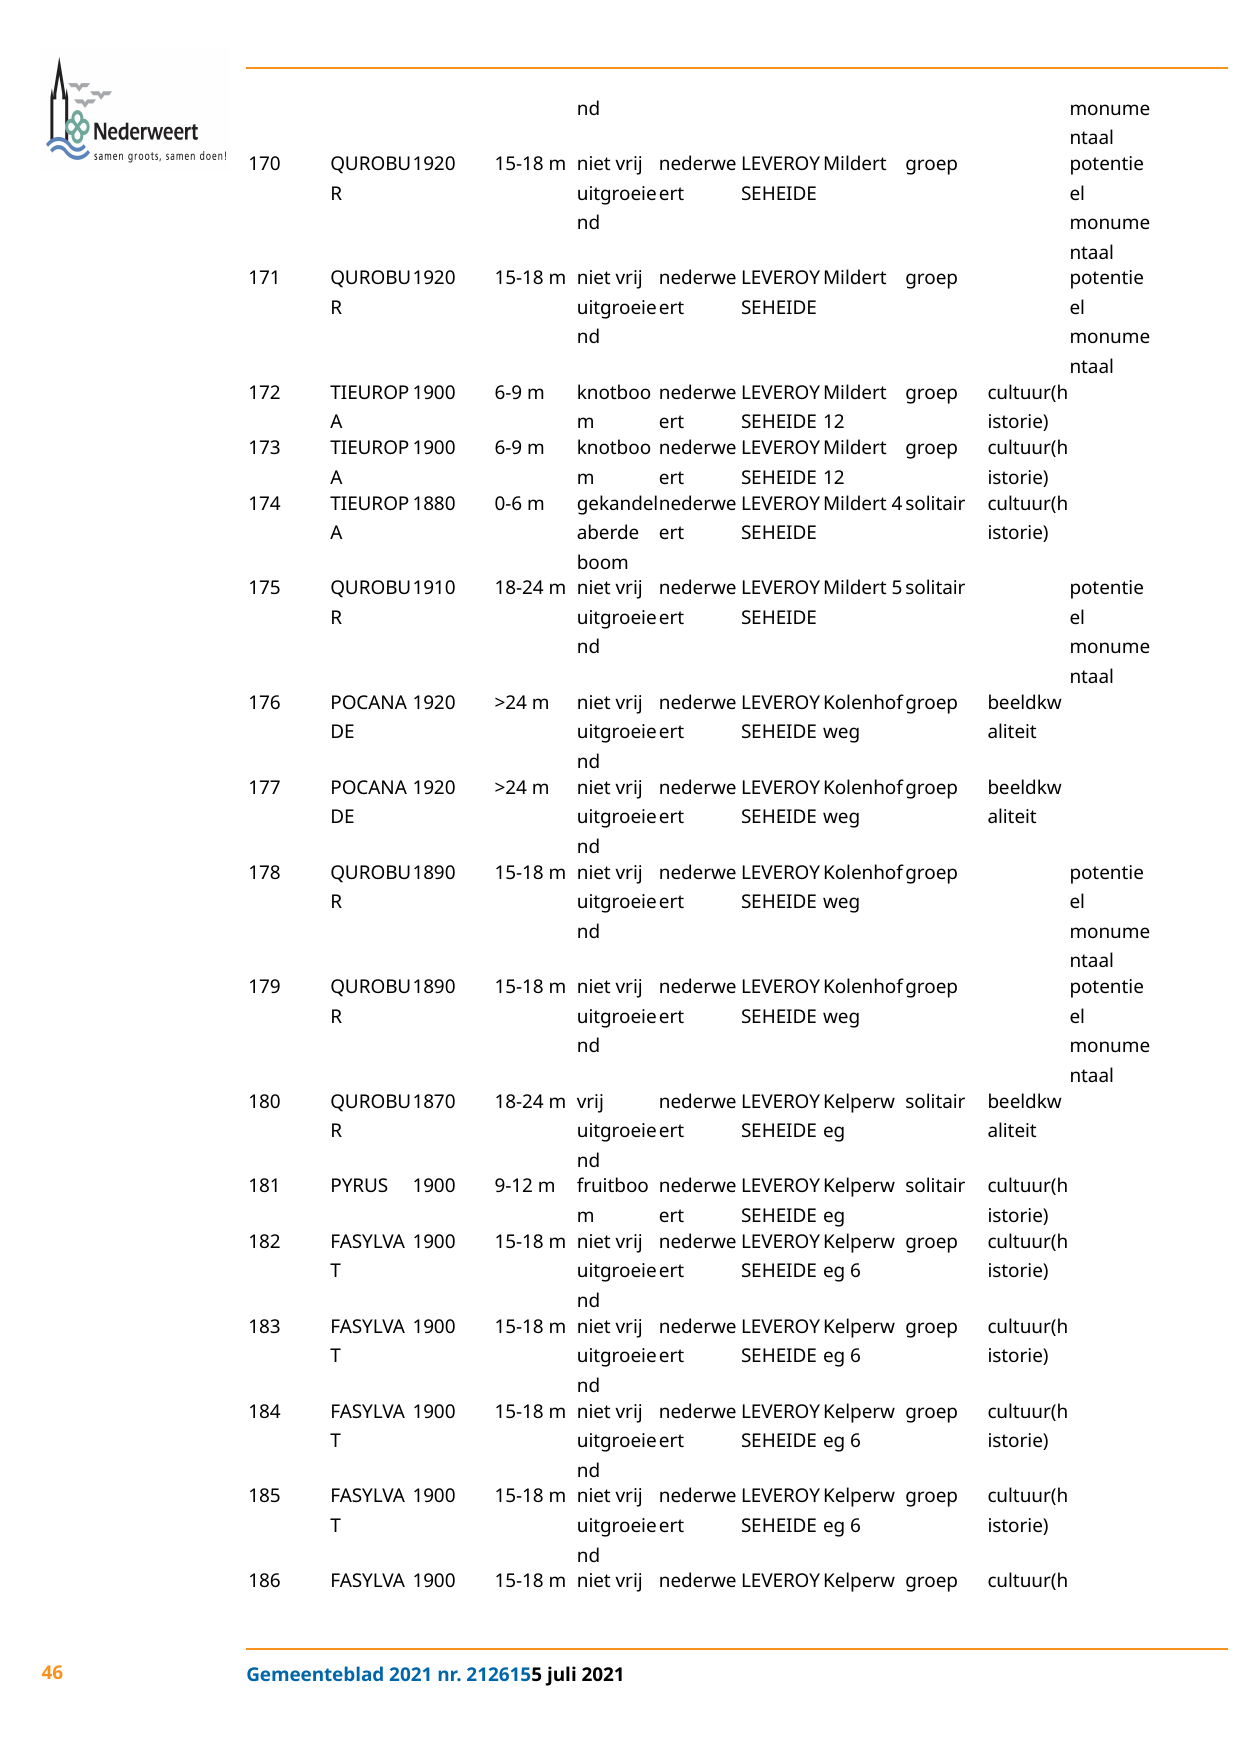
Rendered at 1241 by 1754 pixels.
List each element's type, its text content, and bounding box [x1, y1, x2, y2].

table_cell FASYLVAT [330, 1483, 412, 1568]
table_cell nederweert [659, 434, 741, 490]
table_cell Kelperweg 6 [823, 1313, 905, 1398]
table_cell 1900 [412, 1313, 494, 1398]
table_cell 186 [248, 1568, 330, 1593]
table_cell cultuur(h [987, 1568, 1069, 1593]
table_cell 18-24 m [494, 575, 577, 689]
table_cell POCANADE [330, 774, 412, 859]
table_cell beeldkwaliteit [987, 774, 1069, 859]
table_cell 173 [248, 434, 330, 490]
table_cell knotboom [577, 379, 659, 434]
table_cell cultuur(historie) [987, 1398, 1069, 1483]
table_cell Kolenhofweg [823, 859, 905, 973]
table_cell PYRUS [330, 1173, 412, 1228]
table_cell 1900 [412, 1228, 494, 1313]
table_cell LEVEROY [741, 1568, 823, 1593]
table_cell 184 [248, 1398, 330, 1483]
table_cell LEVEROYSEHEIDE [741, 379, 823, 434]
table_cell groep [905, 265, 987, 379]
table_cell nederwe [659, 1568, 741, 1593]
table_cell niet vrij uitgroeiend [577, 1313, 659, 1398]
table_cell [248, 95, 330, 150]
table_cell cultuur(historie) [987, 1228, 1069, 1313]
table_cell 1920 [412, 150, 494, 264]
table_cell QUROBUR [330, 859, 412, 973]
table_cell solitair [905, 575, 987, 689]
table_cell [1069, 1228, 1152, 1313]
table_cell [1069, 1088, 1152, 1173]
table_cell nederweert [659, 150, 741, 264]
table_cell nederweert [659, 575, 741, 689]
table_cell niet vrij uitgroeiend [577, 1228, 659, 1313]
table_cell 1890 [412, 859, 494, 973]
table_cell 178 [248, 859, 330, 973]
table_cell 1920 [412, 774, 494, 859]
table_cell [1069, 774, 1152, 859]
table_cell LEVEROYSEHEIDE [741, 1483, 823, 1568]
table_cell 174 [248, 490, 330, 574]
table_cell nederweert [659, 1228, 741, 1313]
table_cell 18-24 m [494, 1088, 577, 1173]
table_cell 172 [248, 379, 330, 434]
table_cell groep [905, 1313, 987, 1398]
table_cell solitair [905, 1088, 987, 1173]
table_cell 1900 [412, 379, 494, 434]
table_cell [905, 95, 987, 150]
table_cell LEVEROYSEHEIDE [741, 689, 823, 774]
table_cell [987, 575, 1069, 689]
table_cell [741, 95, 823, 150]
table_cell Kolenhofweg [823, 689, 905, 774]
table_cell LEVEROYSEHEIDE [741, 490, 823, 574]
table_cell 1870 [412, 1088, 494, 1173]
table_cell 170 [248, 150, 330, 264]
table_cell niet vrij uitgroeiend [577, 575, 659, 689]
table_cell 15-18 m [494, 150, 577, 264]
table_cell 9-12 m [494, 1173, 577, 1228]
table_cell [1069, 1398, 1152, 1483]
table_cell groep [905, 379, 987, 434]
table_cell 1920 [412, 265, 494, 379]
table_cell groep [905, 1228, 987, 1313]
table_cell Kelperweg 6 [823, 1483, 905, 1568]
table_cell 180 [248, 1088, 330, 1173]
table_cell groep [905, 434, 987, 490]
table_cell cultuur(historie) [987, 490, 1069, 574]
table_cell LEVEROYSEHEIDE [741, 434, 823, 490]
table_cell TIEUROPA [330, 379, 412, 434]
table_cell LEVEROYSEHEIDE [741, 1173, 823, 1228]
table_cell QUROBUR [330, 265, 412, 379]
table_cell nederweert [659, 490, 741, 574]
table_cell 15-18 m [494, 265, 577, 379]
table_cell nederweert [659, 1313, 741, 1398]
table_cell QUROBUR [330, 1088, 412, 1173]
table_cell nederweert [659, 265, 741, 379]
table_cell groep [905, 1483, 987, 1568]
table_cell QUROBUR [330, 150, 412, 264]
table_cell [659, 95, 741, 150]
table_cell potentieel monumentaal [1069, 265, 1152, 379]
table_cell [1069, 1483, 1152, 1568]
table_cell FASYLVAT [330, 1398, 412, 1483]
table_cell gekandelaberde boom [577, 490, 659, 574]
table_cell knotboom [577, 434, 659, 490]
table_cell niet vrij uitgroeiend [577, 689, 659, 774]
table_cell potentieel monumentaal [1069, 150, 1152, 264]
table_cell 1900 [412, 1483, 494, 1568]
table_cell 6-9 m [494, 434, 577, 490]
table_cell TIEUROPA [330, 490, 412, 574]
table_cell cultuur(historie) [987, 1173, 1069, 1228]
table_cell Mildert 12 [823, 379, 905, 434]
table_cell nederweert [659, 1088, 741, 1173]
picture [41, 47, 231, 172]
table_cell [1069, 1568, 1152, 1593]
table_cell nederweert [659, 973, 741, 1088]
table_cell fruitboom [577, 1173, 659, 1228]
table_cell 1900 [412, 434, 494, 490]
table_cell solitair [905, 490, 987, 574]
table_cell vrij uitgroeiend [577, 1088, 659, 1173]
table_cell nederweert [659, 1173, 741, 1228]
table_cell [987, 859, 1069, 973]
table_cell [412, 95, 494, 150]
table_cell 6-9 m [494, 379, 577, 434]
table_cell cultuur(historie) [987, 379, 1069, 434]
table_cell 15-18 m [494, 1313, 577, 1398]
table_cell [1069, 689, 1152, 774]
table_cell 1890 [412, 973, 494, 1088]
table_cell Kolenhofweg [823, 973, 905, 1088]
table_cell 15-18 m [494, 859, 577, 973]
table_cell Mildert 4 [823, 490, 905, 574]
table_cell niet vrij uitgroeiend [577, 150, 659, 264]
table_cell [1069, 1173, 1152, 1228]
table_cell 1900 [412, 1398, 494, 1483]
table_cell 1900 [412, 1173, 494, 1228]
table_cell cultuur(historie) [987, 1313, 1069, 1398]
table_cell LEVEROYSEHEIDE [741, 859, 823, 973]
table_cell nederweert [659, 379, 741, 434]
table_cell 171 [248, 265, 330, 379]
table_cell QUROBUR [330, 973, 412, 1088]
table_cell LEVEROYSEHEIDE [741, 1228, 823, 1313]
table_cell >24 m [494, 774, 577, 859]
table_cell 179 [248, 973, 330, 1088]
table_cell POCANADE [330, 689, 412, 774]
table_cell solitair [905, 1173, 987, 1228]
table_cell beeldkwaliteit [987, 1088, 1069, 1173]
table_cell 15-18 m [494, 1398, 577, 1483]
table_cell nd [577, 95, 659, 150]
table_cell nederweert [659, 1483, 741, 1568]
table_cell nederweert [659, 1398, 741, 1483]
table_cell [1069, 434, 1152, 490]
table_cell 175 [248, 575, 330, 689]
table_cell LEVEROYSEHEIDE [741, 150, 823, 264]
table_cell LEVEROYSEHEIDE [741, 774, 823, 859]
table_cell [1069, 1313, 1152, 1398]
table_cell Mildert [823, 150, 905, 264]
table_cell FASYLVAT [330, 1313, 412, 1398]
table_cell groep [905, 150, 987, 264]
table_cell [987, 973, 1069, 1088]
table_cell 15-18 m [494, 973, 577, 1088]
table_cell LEVEROYSEHEIDE [741, 1313, 823, 1398]
table_cell niet vrij uitgroeiend [577, 774, 659, 859]
table_cell [1069, 490, 1152, 574]
table_cell monumentaal [1069, 95, 1152, 150]
table_cell 182 [248, 1228, 330, 1313]
table_cell groep [905, 859, 987, 973]
table_cell 185 [248, 1483, 330, 1568]
table_cell FASYLVAT [330, 1228, 412, 1313]
table_cell beeldkwaliteit [987, 689, 1069, 774]
table_cell 1910 [412, 575, 494, 689]
table_cell [1069, 379, 1152, 434]
table_cell nederweert [659, 689, 741, 774]
table_cell groep [905, 1398, 987, 1483]
table_cell Kelperw [823, 1568, 905, 1593]
table_cell niet vrij [577, 1568, 659, 1593]
table_cell [494, 95, 577, 150]
table_cell cultuur(historie) [987, 1483, 1069, 1568]
table_cell 181 [248, 1173, 330, 1228]
table_cell 1900 [412, 1568, 494, 1593]
table_cell Kelperweg [823, 1173, 905, 1228]
table_cell 176 [248, 689, 330, 774]
table_cell Kelperweg 6 [823, 1398, 905, 1483]
table_cell Mildert 12 [823, 434, 905, 490]
table_cell niet vrij uitgroeiend [577, 265, 659, 379]
table_cell LEVEROYSEHEIDE [741, 973, 823, 1088]
table_cell potentieel monumentaal [1069, 859, 1152, 973]
table_cell 15-18 m [494, 1568, 577, 1593]
table_cell [987, 265, 1069, 379]
table_cell 1920 [412, 689, 494, 774]
table_cell 15-18 m [494, 1228, 577, 1313]
table_cell groep [905, 973, 987, 1088]
table_cell Kolenhofweg [823, 774, 905, 859]
table_cell potentieel monumentaal [1069, 973, 1152, 1088]
table_cell Kelperweg [823, 1088, 905, 1173]
table_cell nederweert [659, 774, 741, 859]
table_cell LEVEROYSEHEIDE [741, 575, 823, 689]
table_cell [330, 95, 412, 150]
table_cell potentieel monumentaal [1069, 575, 1152, 689]
table_cell [987, 150, 1069, 264]
table_cell >24 m [494, 689, 577, 774]
table_cell FASYLVA [330, 1568, 412, 1593]
table_cell LEVEROYSEHEIDE [741, 1398, 823, 1483]
table_cell 1880 [412, 490, 494, 574]
table_cell groep [905, 1568, 987, 1593]
table_cell niet vrij uitgroeiend [577, 859, 659, 973]
table_cell 0-6 m [494, 490, 577, 574]
table_cell QUROBUR [330, 575, 412, 689]
table_cell [987, 95, 1069, 150]
table_cell groep [905, 774, 987, 859]
table_cell niet vrij uitgroeiend [577, 1483, 659, 1568]
table_cell Mildert 5 [823, 575, 905, 689]
table_cell nederweert [659, 859, 741, 973]
table_cell groep [905, 689, 987, 774]
table_cell 183 [248, 1313, 330, 1398]
table_cell niet vrij uitgroeiend [577, 1398, 659, 1483]
table_cell TIEUROPA [330, 434, 412, 490]
table_cell 15-18 m [494, 1483, 577, 1568]
table_cell Kelperweg 6 [823, 1228, 905, 1313]
table_cell [823, 95, 905, 150]
table_cell cultuur(historie) [987, 434, 1069, 490]
table_cell 177 [248, 774, 330, 859]
table_cell LEVEROYSEHEIDE [741, 1088, 823, 1173]
table_cell niet vrij uitgroeiend [577, 973, 659, 1088]
table_cell Mildert [823, 265, 905, 379]
table_cell LEVEROYSEHEIDE [741, 265, 823, 379]
